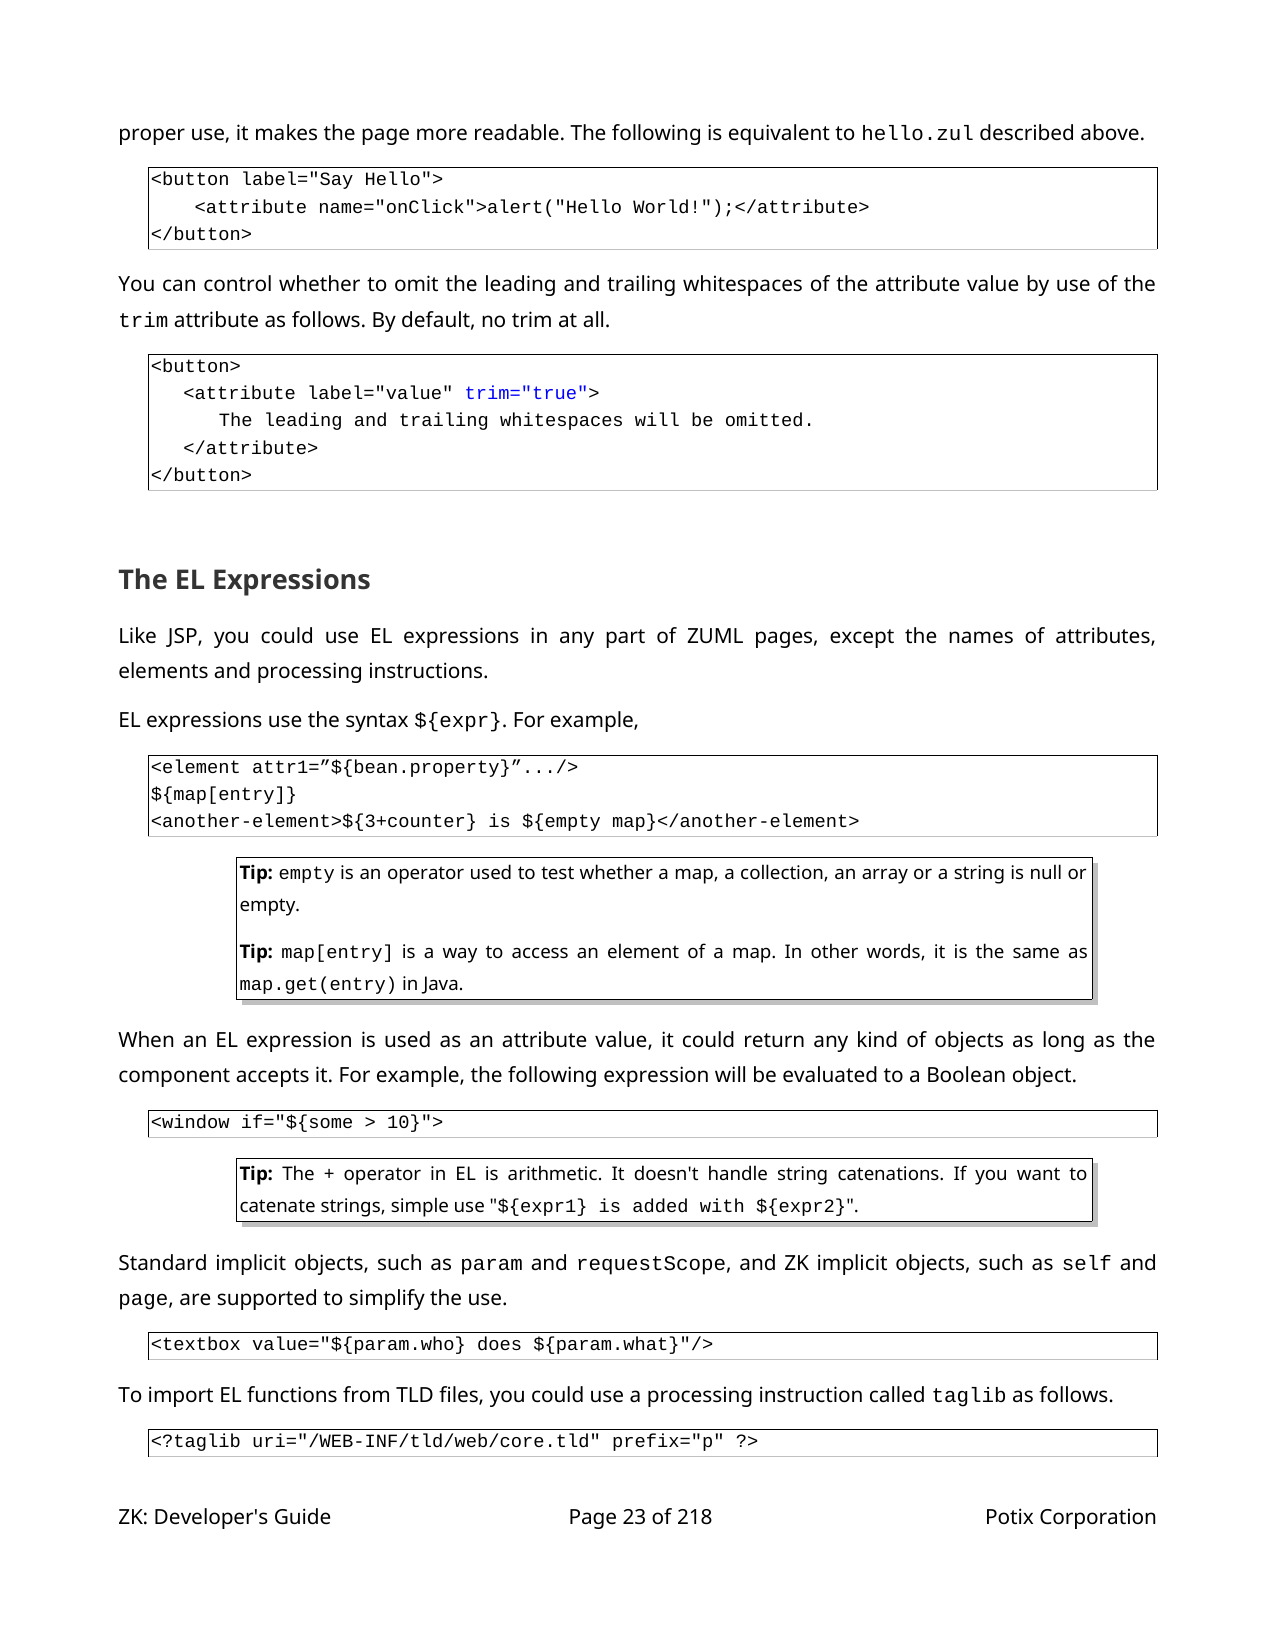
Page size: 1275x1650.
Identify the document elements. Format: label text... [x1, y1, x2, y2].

text EL expressions use the syntax ${expr}. For example, [118, 705, 1157, 734]
text Like JSP, you could use EL expressions in any part of ZUML pages, except the names of attributes, elements and processing instructions. [118, 621, 1157, 685]
text ${map[entry]} [149, 782, 1157, 806]
text Tip: map[entry] is a way to access an element of a map. In other words, it is the same as map.get(entry) in Java. [237, 935, 1092, 999]
text proper use, it makes the page more readable. The following is equivalent to hello.zul described above. [118, 118, 1157, 147]
text </button> [149, 463, 1157, 490]
text When an EL expression is used as an attribute value, it could return any kind of objects as long as the component accepts it. For example, the following expression will be evaluated to a Boolean object. [118, 1025, 1157, 1089]
text <another-element>${3+counter} is ${empty map}</another-element> [149, 809, 1157, 836]
text Tip: empty is an operator used to test whether a map, a collection, an array or a string is null or empty. [237, 858, 1092, 917]
text </attribute> [149, 436, 1157, 460]
text <attribute label="value" trim="true"> [149, 381, 1157, 405]
text <button> [149, 355, 1157, 378]
text The leading and trailing whitespaces will be omitted. [149, 408, 1157, 433]
text Standard implicit objects, such as param and requestScope, and ZK implicit objects, such as self and page, are supported to simplify the use. [118, 1248, 1157, 1312]
text You can control whether to omit the leading and trailing whitespaces of the attribute value by use of the trim attribute as follows. By default, no trim at all. [118, 269, 1157, 333]
text Tip: The + operator in EL is arithmetic. It doesn't handle string catenations. If you want to catenate strings, simple use "${expr1} is added with ${expr2}". [237, 1159, 1092, 1221]
text To import EL functions from TLD files, you could use a processing instruction called taglib as follows. [118, 1380, 1157, 1409]
text </button> [149, 222, 1157, 249]
text <?taglib uri="/WEB-INF/tld/web/core.tld" prefix="p" ?> [149, 1430, 1157, 1456]
text <element attr1=”${bean.property}”.../> [149, 756, 1157, 779]
text <window if="${some > 10}"> [149, 1111, 1157, 1137]
text <textbox value="${param.who} does ${param.what}"/> [149, 1333, 1157, 1359]
text <attribute name="onClick">alert("Hello World!");</attribute> [149, 194, 1157, 219]
subtitle The EL Expressions [118, 561, 1157, 598]
text <button label="Say Hello"> [149, 168, 1157, 192]
